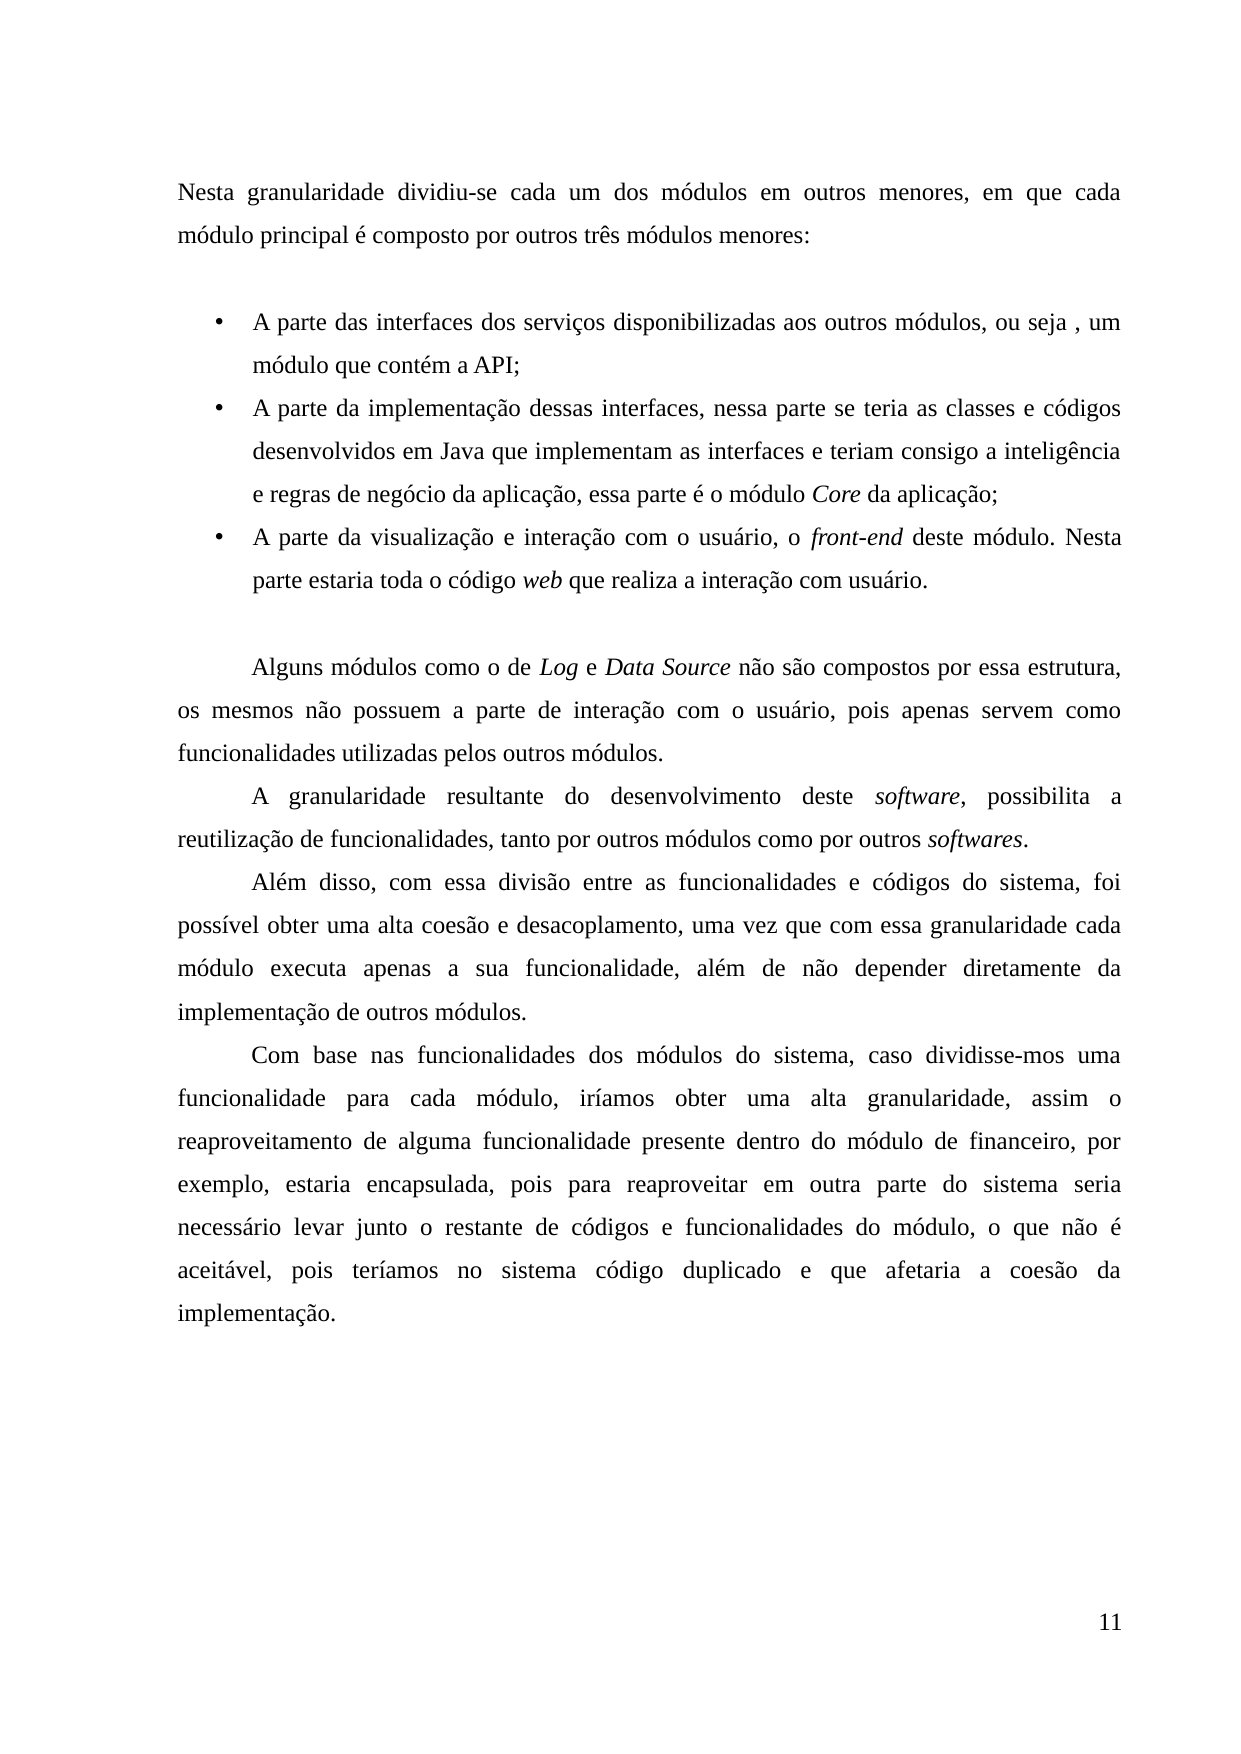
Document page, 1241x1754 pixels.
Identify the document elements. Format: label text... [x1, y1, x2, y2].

list A parte das interfaces dos serviços disponibilizadas aos outros módulos, ou seja , um módulo que contém a API; [215, 307, 1122, 378]
text A granularidade resultante do desenvolvimento deste software, possibilita a reutilização de funcionalidades, tanto por outros módulos como por outros softwares. [177, 781, 1122, 853]
text Nesta granularidade dividiu-se cada um dos módulos em outros menores, em que cada módulo principal é composto por outros três módulos menores: [177, 177, 1122, 249]
text Alguns módulos como o de Log e Data Source não são compostos por essa estrutura, os mesmos não possuem a parte de interação com o usuário, pois apenas servem como funcionalidades utilizadas pelos outros módulos. [177, 652, 1122, 767]
list A parte da implementação dessas interfaces, nessa parte se teria as classes e códigos desenvolvidos em Java que implementam as interfaces e teriam consigo a inteligência e regras de negócio da aplicação, essa parte é o módulo Core da aplicação; [215, 393, 1122, 508]
list A parte da visualização e interação com o usuário, o front-end deste módulo. Nesta parte estaria toda o código web que realiza a interação com usuário. [215, 522, 1122, 594]
text Além disso, com essa divisão entre as funcionalidades e códigos do sistema, foi possível obter uma alta coesão e desacoplamento, uma vez que com essa granularidade cada módulo executa apenas a sua funcionalidade, além de não depender diretamente da implementação de outros módulos. [177, 867, 1122, 1025]
text Com base nas funcionalidades dos módulos do sistema, caso dividisse-mos uma funcionalidade para cada módulo, iríamos obter uma alta granularidade, assim o reaproveitamento de alguma funcionalidade presente dentro do módulo de financeiro, por exemplo, estaria encapsulada, pois para reaproveitar em outra parte do sistema seria necessário levar junto o restante de códigos e funcionalidades do módulo, o que não é aceitável, pois teríamos no sistema código duplicado e que afetaria a coesão da implementação. [177, 1040, 1122, 1327]
